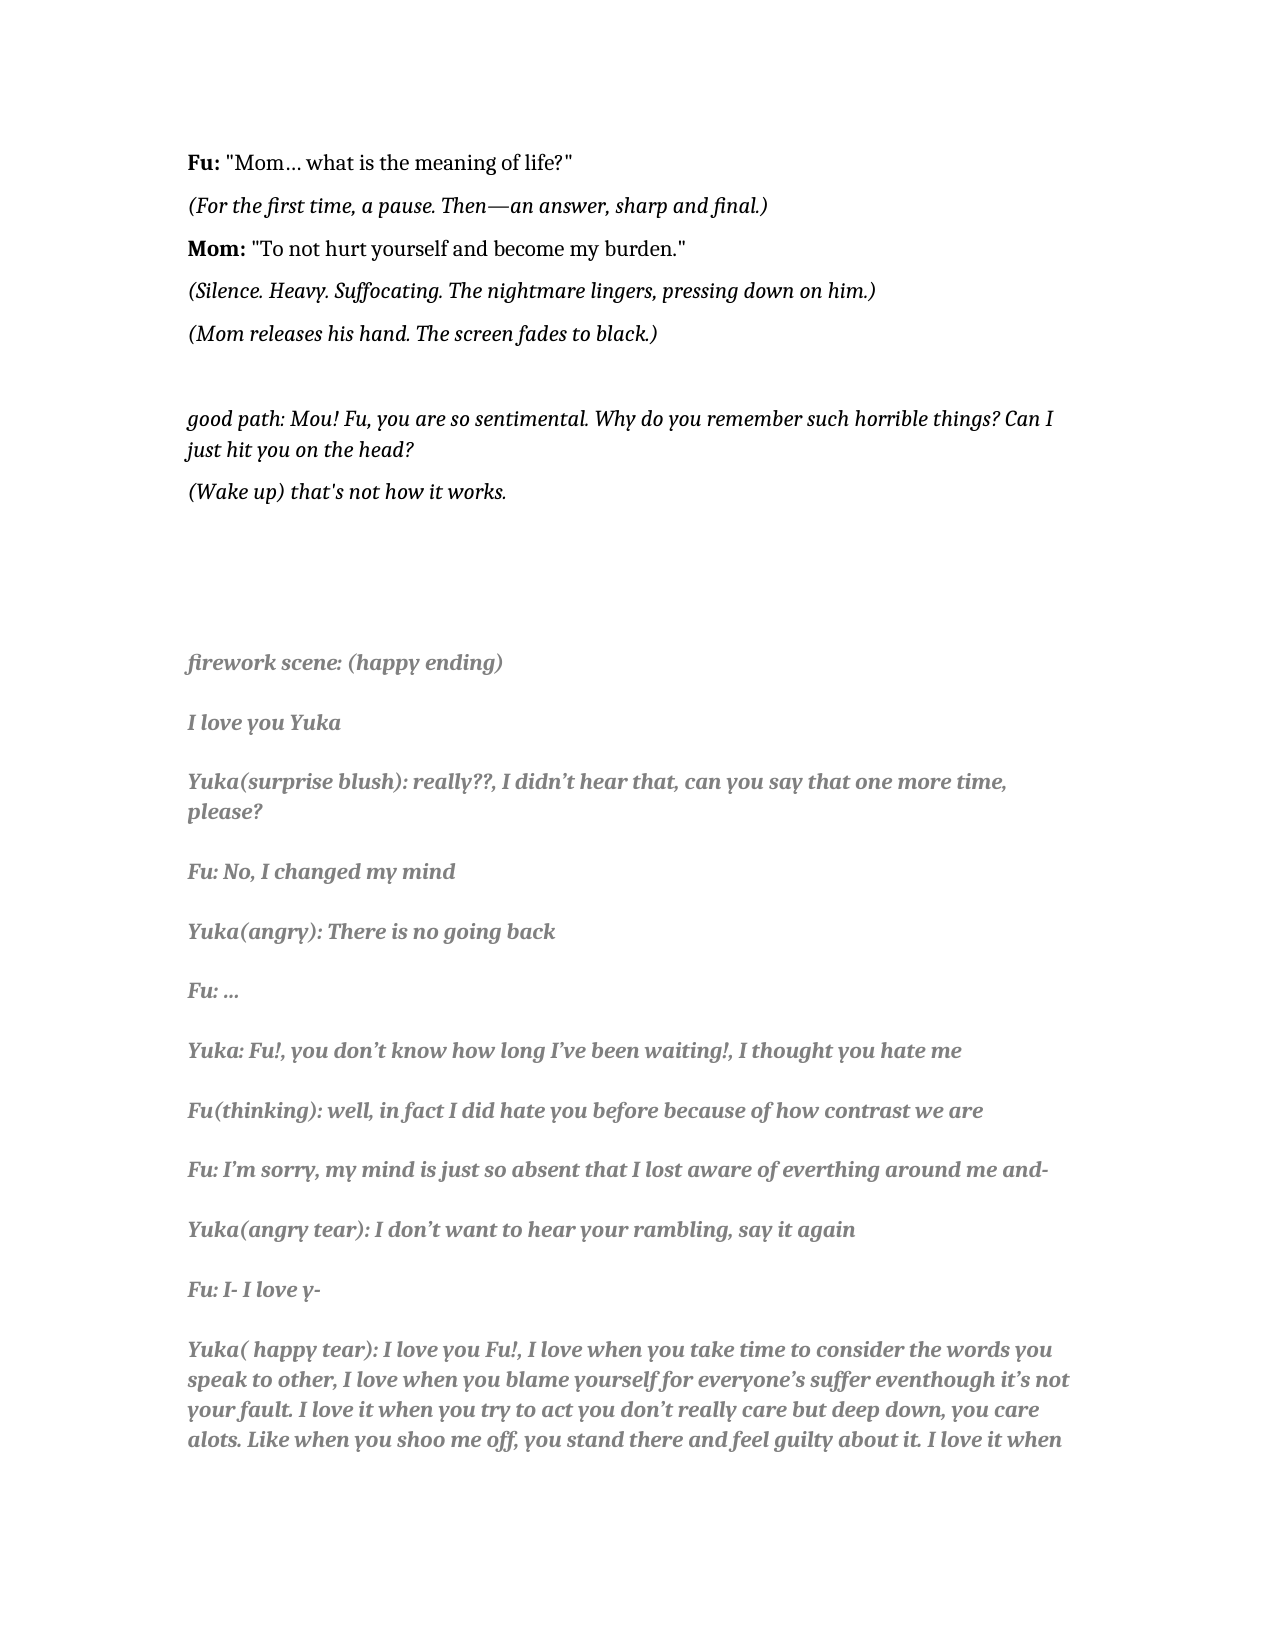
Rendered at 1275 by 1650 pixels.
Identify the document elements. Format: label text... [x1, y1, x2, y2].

text Fu: "Mom… what is the meaning of life?" [187, 150, 1087, 176]
text Yuka(surprise blush): really??, I didn’t hear that, can you say that one more time, please? [187, 769, 1087, 826]
text I love you Yuka [187, 709, 1087, 736]
text Fu(thinking): well, in fact I did hate you before because of how contrast we are [187, 1098, 1087, 1124]
text Yuka( happy tear): I love you Fu!, I love when you take time to consider the words you speak to other, I love when you blame yourself for everyone’s suffer eventhough it’s not your fault. I love it when you try to act you don’t really care but deep down, you care alots. Like when you shoo me off, you stand there and feel guilty about it. I love it when [187, 1336, 1087, 1453]
text (Silence. Heavy. Suffocating. The nightmare lingers, pressing down on him.) [187, 278, 1087, 304]
text Yuka(angry): There is no going back [187, 918, 1087, 945]
text firework scene: (happy ending) [187, 649, 1087, 676]
text Yuka: Fu!, you don’t know how long I’ve been waiting!, I thought you hate me [187, 1038, 1087, 1064]
text Yuka(angry tear): I don’t want to hear your rambling, say it again [187, 1217, 1087, 1243]
text (For the first time, a pause. Then—an answer, sharp and final.) [187, 193, 1087, 219]
text (Wake up) that's not how it works. [187, 479, 1087, 506]
text Fu: I’m sorry, my mind is just so absent that I lost aware of everthing around me and- [187, 1157, 1087, 1184]
text Fu: I- I love y- [187, 1277, 1087, 1303]
text Fu: No, I changed my mind [187, 859, 1087, 885]
text good path: Mou! Fu, you are so sentimental. Why do you remember such horrible things? Can I just hit you on the head? [187, 406, 1087, 463]
text Fu: … [187, 978, 1087, 1004]
text (Mom releases his hand. The screen fades to black.) [187, 321, 1087, 347]
text Mom: "To not hurt yourself and become my burden." [187, 235, 1087, 262]
